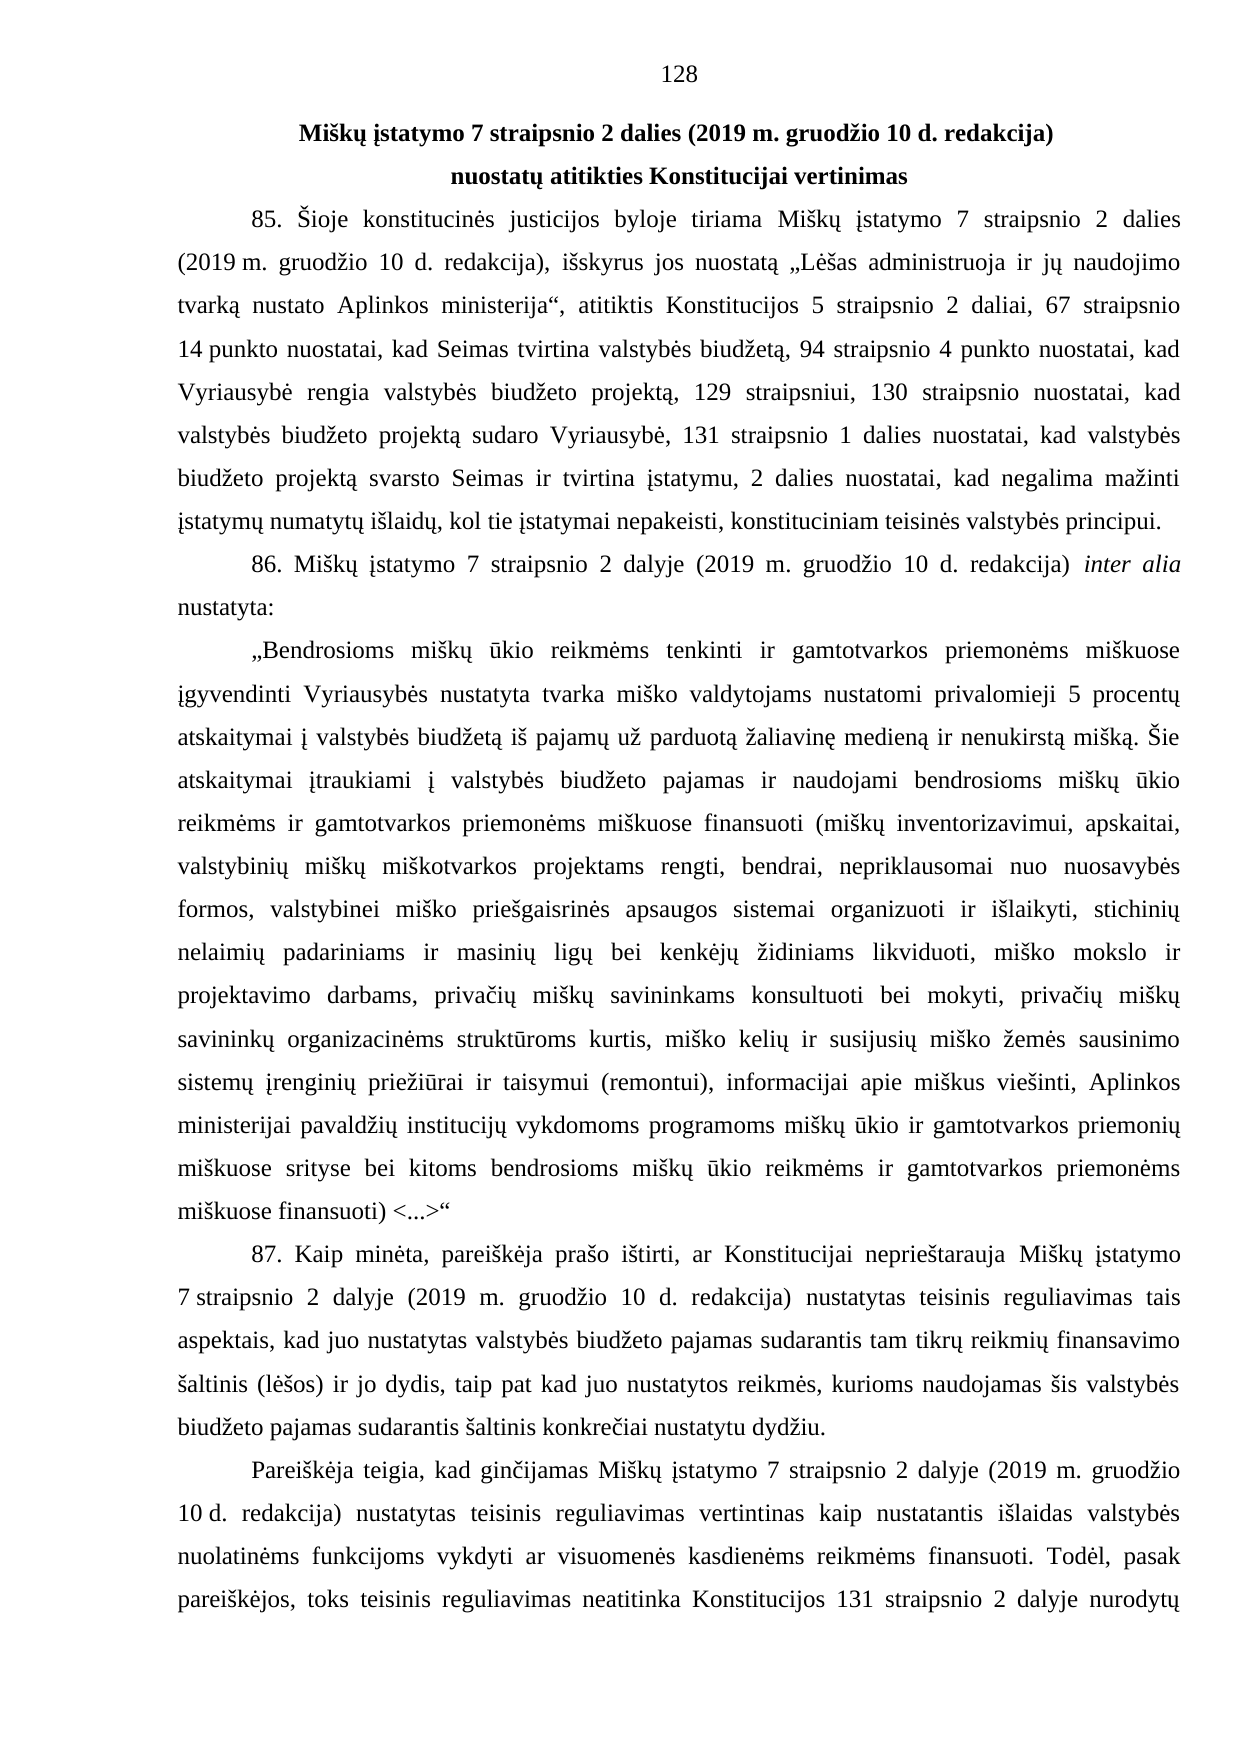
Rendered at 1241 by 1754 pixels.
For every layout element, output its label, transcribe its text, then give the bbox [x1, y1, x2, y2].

text Miškų įstatymo 7 straipsnio 2 dalies (2019 m. gruodžio 10 d. redakcija) nuostatų atitikties Konstitucijai vertinimas [177, 118, 1181, 190]
text 85. Šioje konstitucinės justicijos byloje tiriama Miškų įstatymo 7 straipsnio 2 dalies (2019 m. gruodžio 10 d. redakcija), išskyrus jos nuostatą „Lėšas administruoja ir jų naudojimo tvarką nustato Aplinkos ministerija“, atitiktis Konstitucijos 5 straipsnio 2 daliai, 67 straipsnio 14 punkto nuostatai, kad Seimas tvirtina valstybės biudžetą, 94 straipsnio 4 punkto nuostatai, kad Vyriausybė rengia valstybės biudžeto projektą, 129 straipsniui, 130 straipsnio nuostatai, kad valstybės biudžeto projektą sudaro Vyriausybė, 131 straipsnio 1 dalies nuostatai, kad valstybės biudžeto projektą svarsto Seimas ir tvirtina įstatymu, 2 dalies nuostatai, kad negalima mažinti įstatymų numatytų išlaidų, kol tie įstatymai nepakeisti, konstituciniam teisinės valstybės principui. [177, 204, 1181, 535]
text „Bendrosioms miškų ūkio reikmėms tenkinti ir gamtotvarkos priemonėms miškuose įgyvendinti Vyriausybės nustatyta tvarka miško valdytojams nustatomi privalomieji 5 procentų atskaitymai į valstybės biudžetą iš pajamų už parduotą žaliavinę medieną ir nenukirstą mišką. Šie atskaitymai įtraukiami į valstybės biudžeto pajamas ir naudojami bendrosioms miškų ūkio reikmėms ir gamtotvarkos priemonėms miškuose finansuoti (miškų inventorizavimui, apskaitai, valstybinių miškų miškotvarkos projektams rengti, bendrai, nepriklausomai nuo nuosavybės formos, valstybinei miško priešgaisrinės apsaugos sistemai organizuoti ir išlaikyti, stichinių nelaimių padariniams ir masinių ligų bei kenkėjų židiniams likviduoti, miško mokslo ir projektavimo darbams, privačių miškų savininkams konsultuoti bei mokyti, privačių miškų savininkų organizacinėms struktūroms kurtis, miško kelių ir susijusių miško žemės sausinimo sistemų įrenginių priežiūrai ir taisymui (remontui), informacijai apie miškus viešinti, Aplinkos ministerijai pavaldžių institucijų vykdomoms programoms miškų ūkio ir gamtotvarkos priemonių miškuose srityse bei kitoms bendrosioms miškų ūkio reikmėms ir gamtotvarkos priemonėms miškuose finansuoti) <...>“ [177, 636, 1181, 1225]
text Pareiškėja teigia, kad ginčijamas Miškų įstatymo 7 straipsnio 2 dalyje (2019 m. gruodžio 10 d. redakcija) nustatytas teisinis reguliavimas vertintinas kaip nustatantis išlaidas valstybės nuolatinėms funkcijoms vykdyti ar visuomenės kasdienėms reikmėms finansuoti. Todėl, pasak pareiškėjos, toks teisinis reguliavimas neatitinka Konstitucijos 131 straipsnio 2 dalyje nurodytų [177, 1455, 1181, 1613]
text 87. Kaip minėta, pareiškėja prašo ištirti, ar Konstitucijai neprieštarauja Miškų įstatymo 7 straipsnio 2 dalyje (2019 m. gruodžio 10 d. redakcija) nustatytas teisinis reguliavimas tais aspektais, kad juo nustatytas valstybės biudžeto pajamas sudarantis tam tikrų reikmių finansavimo šaltinis (lėšos) ir jo dydis, taip pat kad juo nustatytos reikmės, kurioms naudojamas šis valstybės biudžeto pajamas sudarantis šaltinis konkrečiai nustatytu dydžiu. [177, 1239, 1181, 1441]
text 86. Miškų įstatymo 7 straipsnio 2 dalyje (2019 m. gruodžio 10 d. redakcija) inter alia nustatyta: [177, 549, 1181, 621]
